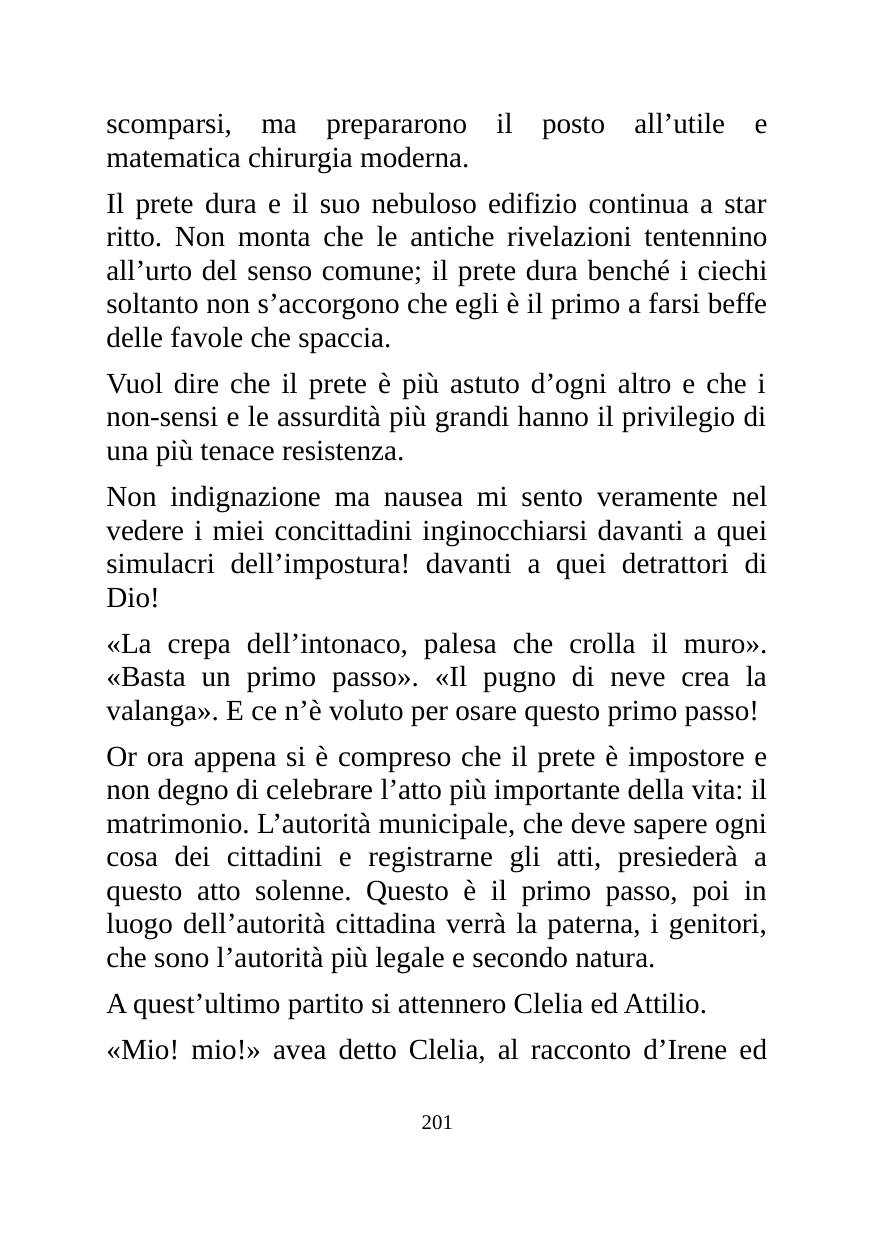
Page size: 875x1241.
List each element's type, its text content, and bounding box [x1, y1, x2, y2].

text Or ora appena si è compreso che il prete è impostore e non degno di celebrare l’atto più importante della vita: il matrimonio. L’autorità municipale, che deve sapere ogni cosa dei cittadini e registrarne gli atti, presiederà a questo atto solenne. Questo è il primo passo, poi in luogo dell’autorità cittadina verrà la paterna, i genitori, che sono l’autorità più legale e secondo natura. [106, 739, 768, 974]
text «La crepa dell’intonaco, palesa che crolla il muro». «Basta un primo passo». «Il pugno di neve crea la valanga». E ce n’è voluto per osare questo primo passo! [106, 626, 768, 726]
text Vuol dire che il prete è più astuto d’ogni altro e che i non-sensi e le assurdità più grandi hanno il privilegio di una più tenace resistenza. [106, 366, 768, 467]
text «Mio! mio!» avea detto Clelia, al racconto d’Irene ed [106, 1032, 768, 1066]
text Non indignazione ma nausea mi sento veramente nel vedere i miei concittadini inginocchiarsi davanti a quei simulacri dell’impostura! davanti a quei detrattori di Dio! [106, 479, 768, 613]
text Il prete dura e il suo nebuloso edifizio continua a star ritto. Non monta che le antiche rivelazioni tentennino all’urto del senso comune; il prete dura benché i ciechi soltanto non s’accorgono che egli è il primo a farsi beffe delle favole che spaccia. [106, 186, 768, 353]
text scomparsi, ma prepararono il posto all’utile e matematica chirurgia moderna. [106, 106, 768, 173]
text A quest’ultimo partito si attennero Clelia ed Attilio. [106, 986, 768, 1020]
